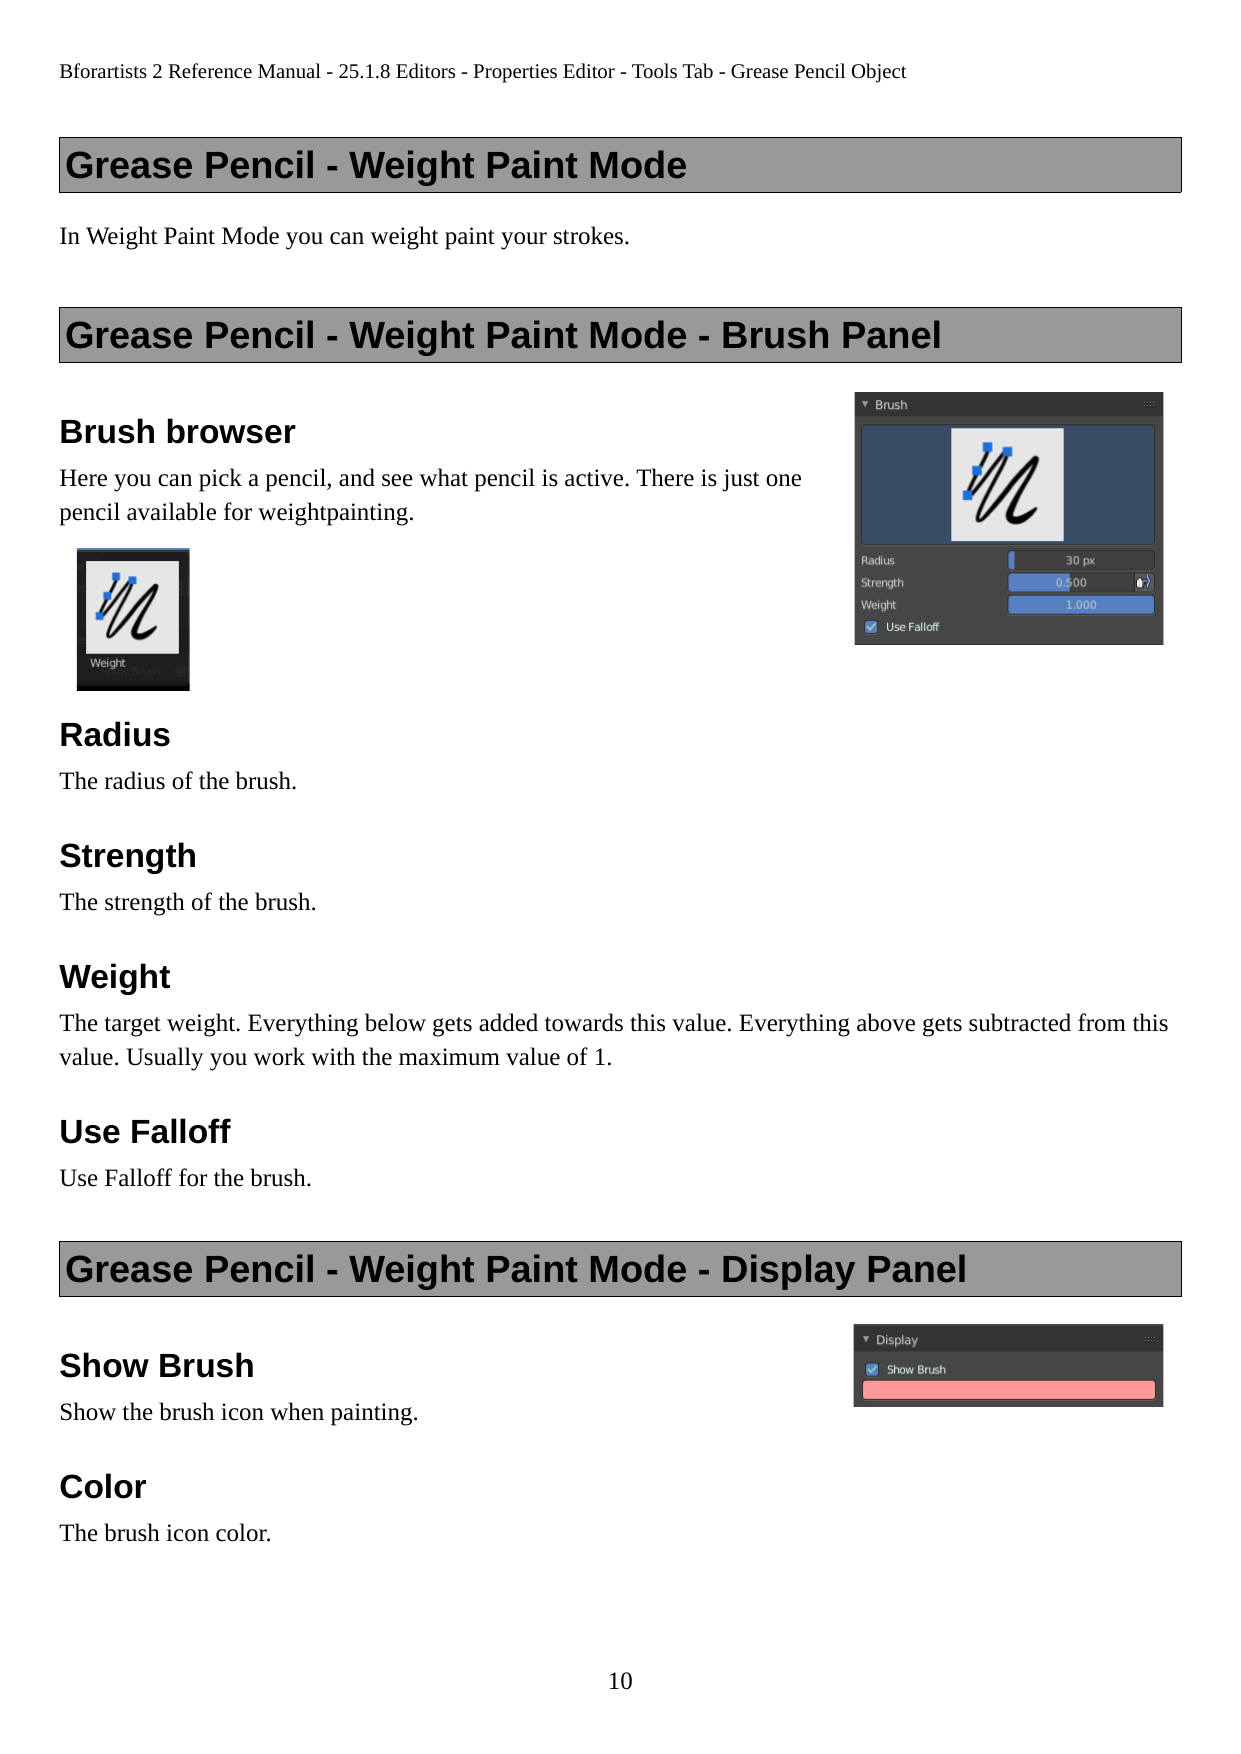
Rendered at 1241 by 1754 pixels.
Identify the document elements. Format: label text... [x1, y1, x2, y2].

text Show the brush icon when painting. [59, 1397, 1181, 1426]
text The target weight. Everything below gets added towards this value. Everything above gets subtracted from this value. Usually you work with the maximum value of 1. [59, 1008, 1181, 1071]
text The radius of the brush. [59, 766, 1181, 794]
text In Weight Paint Mode you can weight paint your strokes. [59, 221, 1181, 249]
table_header Grease Pencil - Weight Paint Mode - Display Panel [60, 1242, 1181, 1296]
table_header Grease Pencil - Weight Paint Mode - Brush Panel [60, 308, 1181, 362]
subtitle Weight [59, 957, 1181, 995]
subtitle [1164, 1346, 1181, 1385]
text Use Falloff for the brush. [59, 1163, 1181, 1192]
table_header Grease Pencil - Weight Paint Mode [60, 138, 1181, 192]
subtitle Strength [59, 836, 1181, 874]
picture [853, 1324, 1164, 1407]
subtitle Radius [59, 714, 1181, 753]
text The strength of the brush. [59, 887, 1181, 916]
text Here you can pick a pencil, and see what pencil is active. There is just one pencil available for weightpainting. [59, 463, 854, 526]
subtitle Use Falloff [59, 1112, 1181, 1151]
text The brush icon color. [59, 1518, 1181, 1547]
picture [854, 392, 1164, 645]
subtitle Show Brush [59, 1346, 853, 1385]
picture [76, 548, 190, 691]
subtitle [1164, 412, 1181, 451]
subtitle Color [59, 1467, 1181, 1506]
subtitle Brush browser [59, 412, 854, 451]
